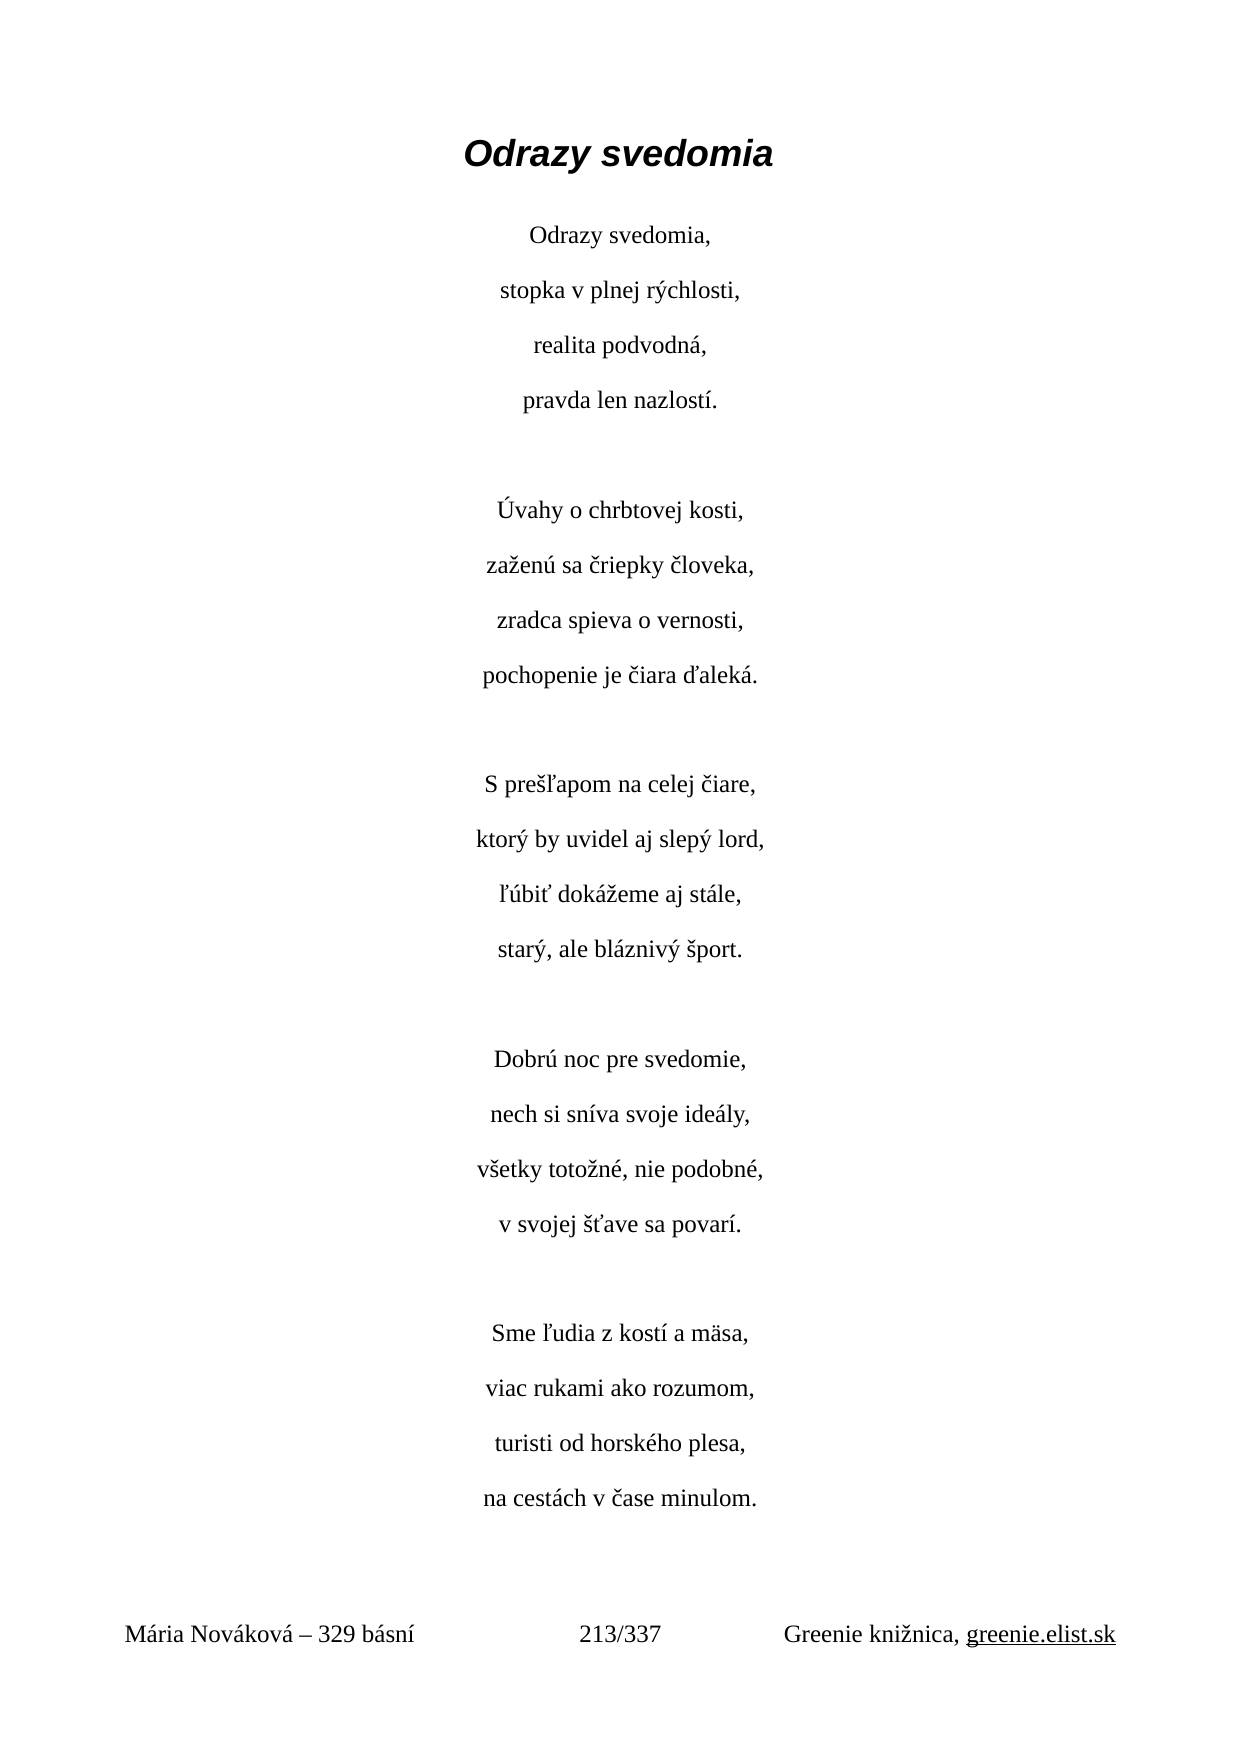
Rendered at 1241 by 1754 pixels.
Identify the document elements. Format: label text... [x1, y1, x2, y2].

text Dobrú noc pre svedomie, [106, 1044, 1134, 1073]
text pravda len nazlostí. [106, 385, 1134, 414]
text stopka v plnej rýchlosti, [106, 275, 1134, 304]
text viac rukami ako rozumom, [106, 1373, 1134, 1402]
text v svojej šťave sa povarí. [106, 1209, 1134, 1237]
text ľúbiť dokážeme aj stále, [106, 879, 1134, 908]
text ktorý by uvidel aj slepý lord, [106, 824, 1134, 853]
text Sme ľudia z kostí a mäsa, [106, 1318, 1134, 1347]
text pochopenie je čiara ďaleká. [106, 660, 1134, 688]
subtitle Odrazy svedomia [106, 131, 1134, 174]
text zradca spieva o vernosti, [106, 605, 1134, 633]
text Úvahy o chrbtovej kosti, [106, 495, 1134, 524]
text S prešľapom na celej čiare, [106, 769, 1134, 798]
text turisti od horského plesa, [106, 1428, 1134, 1457]
text Odrazy svedomia, [106, 221, 1134, 249]
text na cestách v čase minulom. [106, 1483, 1134, 1512]
text nech si sníva svoje ideály, [106, 1099, 1134, 1128]
text realita podvodná, [106, 330, 1134, 359]
text starý, ale bláznivý šport. [106, 934, 1134, 963]
text zaženú sa čriepky človeka, [106, 550, 1134, 579]
text všetky totožné, nie podobné, [106, 1154, 1134, 1182]
